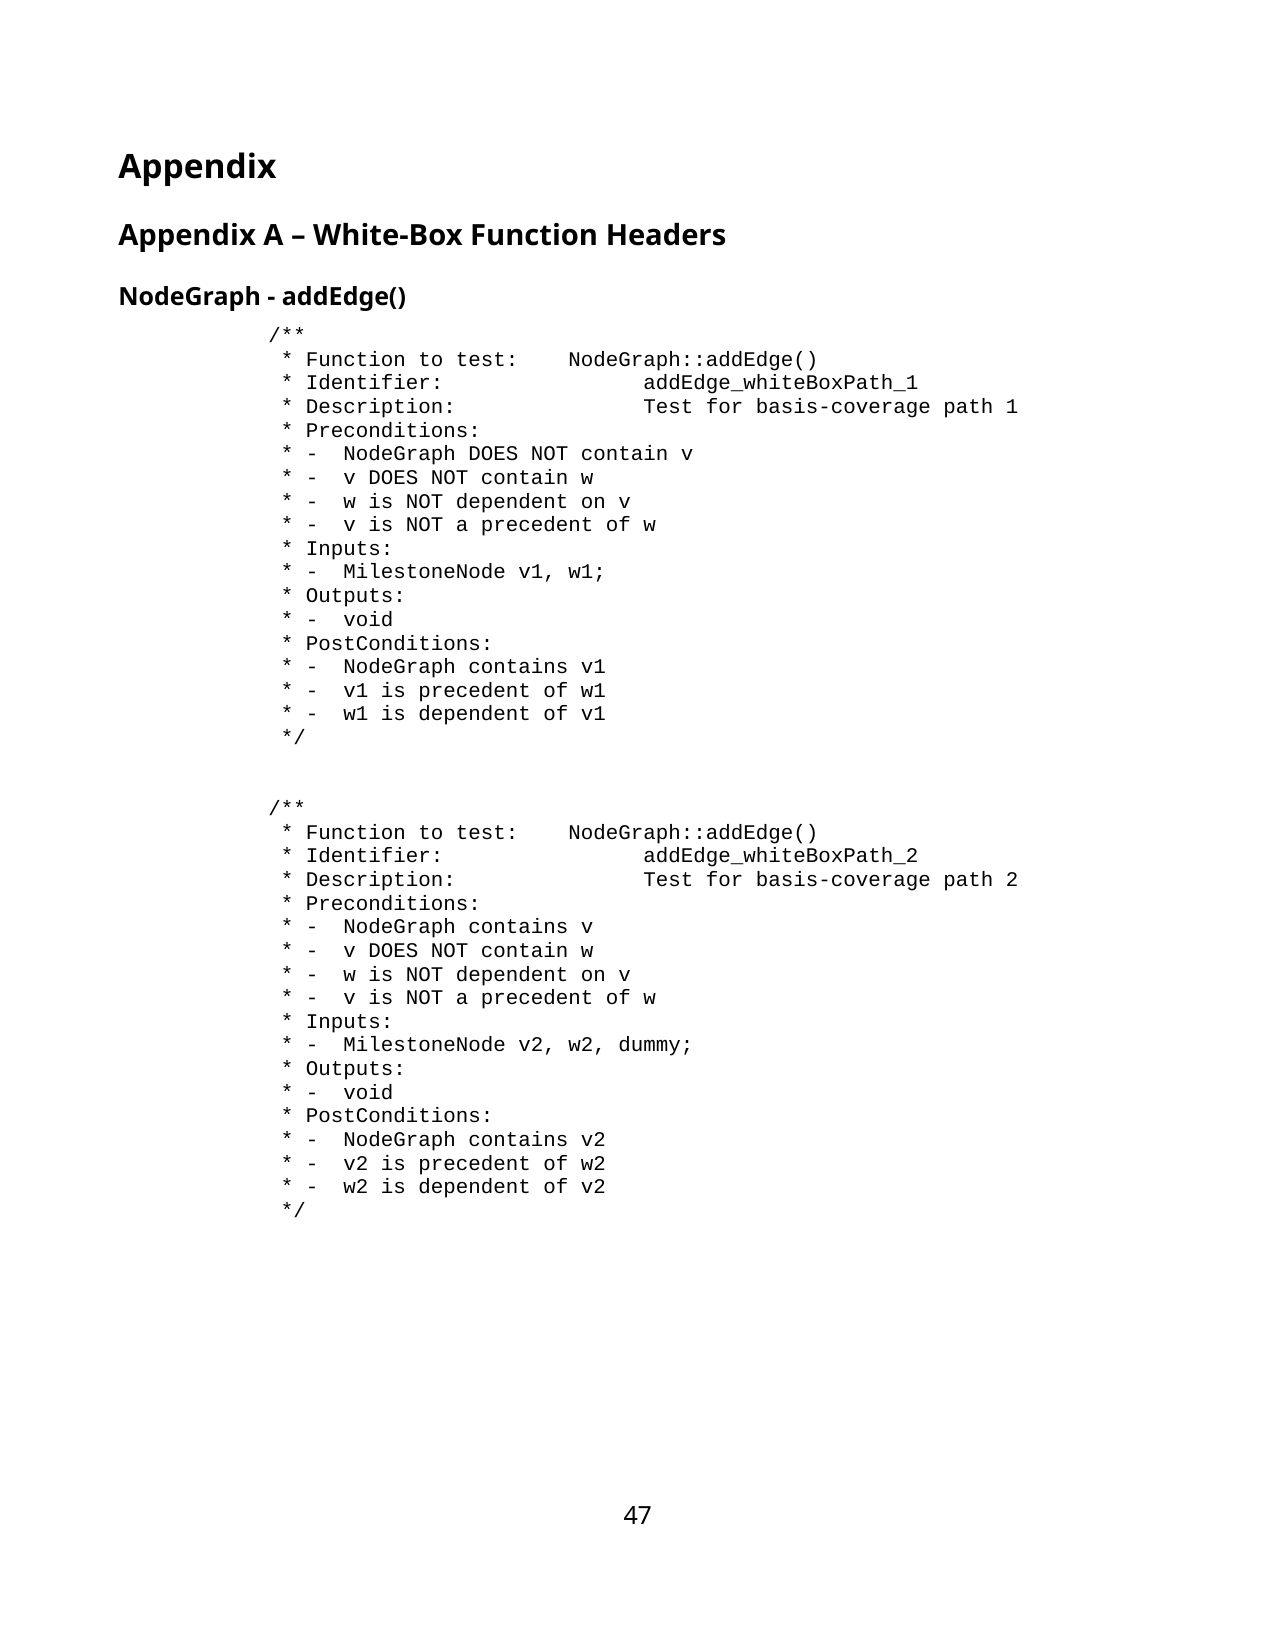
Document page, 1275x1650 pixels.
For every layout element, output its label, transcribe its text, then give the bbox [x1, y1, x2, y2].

text * - v DOES NOT contain w [118, 940, 1157, 963]
text * - w is NOT dependent on v [118, 491, 1157, 514]
text * - NodeGraph contains v2 [118, 1129, 1157, 1153]
subtitle Appendix A – White-Box Function Headers [118, 214, 1157, 253]
text * - v is NOT a precedent of w [118, 987, 1157, 1011]
subtitle /** [118, 325, 1157, 349]
subtitle NodeGraph - addEdge() [118, 278, 1157, 313]
text /** [118, 798, 1157, 822]
text * - v DOES NOT contain w [118, 467, 1157, 491]
text * Description: Test for basis-coverage path 2 [118, 869, 1157, 893]
text * - void [118, 609, 1157, 632]
text * Inputs: [118, 538, 1157, 562]
text * - w2 is dependent of v2 [118, 1176, 1157, 1200]
text * - v2 is precedent of w2 [118, 1153, 1157, 1176]
text * - w1 is dependent of v1 [118, 703, 1157, 727]
text * Inputs: [118, 1011, 1157, 1034]
text * Identifier: addEdge_whiteBoxPath_1 [118, 372, 1157, 396]
text * - NodeGraph contains v1 [118, 656, 1157, 680]
text * Outputs: [118, 585, 1157, 609]
text * Function to test: NodeGraph::addEdge() [118, 822, 1157, 845]
text * - v1 is precedent of w1 [118, 680, 1157, 703]
text */ [118, 1200, 1157, 1224]
text */ [118, 727, 1157, 751]
text * Description: Test for basis-coverage path 1 [118, 396, 1157, 420]
subtitle Appendix [118, 143, 1157, 189]
text * Function to test: NodeGraph::addEdge() [118, 349, 1157, 372]
text * Preconditions: [118, 893, 1157, 916]
text * - w is NOT dependent on v [118, 963, 1157, 987]
text * Identifier: addEdge_whiteBoxPath_2 [118, 845, 1157, 869]
text * PostConditions: [118, 1105, 1157, 1129]
text * Preconditions: [118, 420, 1157, 443]
text * - v is NOT a precedent of w [118, 514, 1157, 538]
text * - MilestoneNode v1, w1; [118, 562, 1157, 585]
text * Outputs: [118, 1058, 1157, 1082]
text * - NodeGraph contains v [118, 916, 1157, 940]
text * - MilestoneNode v2, w2, dummy; [118, 1034, 1157, 1058]
text * - void [118, 1082, 1157, 1105]
text * PostConditions: [118, 632, 1157, 656]
text * - NodeGraph DOES NOT contain v [118, 443, 1157, 467]
